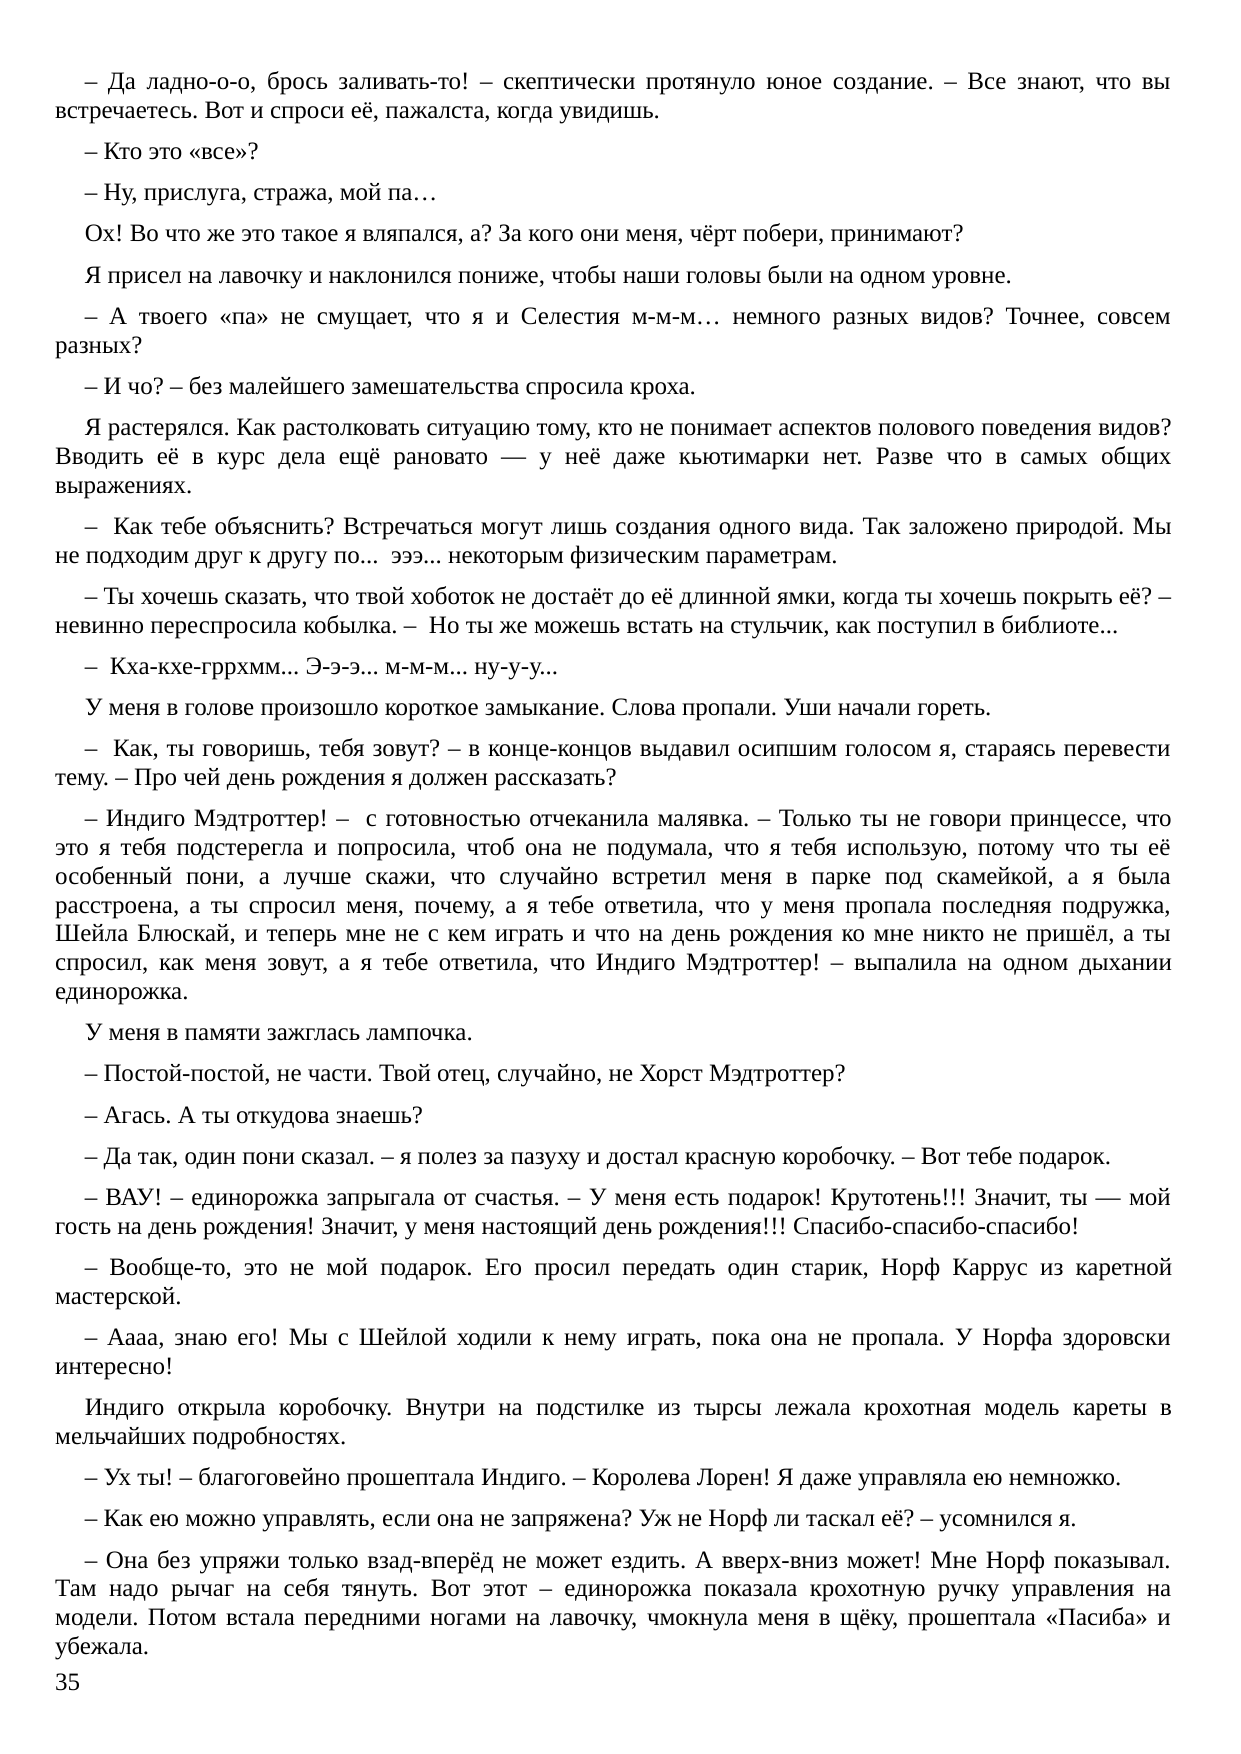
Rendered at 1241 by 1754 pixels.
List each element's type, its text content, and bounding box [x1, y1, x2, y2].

text – Как тебе объяснить? Встречаться могут лишь создания одного вида. Так заложено природой. Мы не подходим друг к другу по... эээ... некоторым физическим параметрам. [55, 511, 1173, 568]
text – А твоего «па» не смущает, что я и Селестия м-м-м… немного разных видов? Точнее, совсем разных? [55, 301, 1173, 358]
text – Аааа, знаю его! Мы с Шейлой ходили к нему играть, пока она не пропала. У Норфа здоровски интересно! [55, 1322, 1173, 1380]
text – Ты хочешь сказать, что твой хоботок не достаёт до её длинной ямки, когда ты хочешь покрыть её? – невинно переспросила кобылка. – Но ты же можешь встать на стульчик, как поступил в библиоте... [55, 581, 1173, 638]
text – ВАУ! – единорожка запрыгала от счастья. – У меня есть подарок! Крутотень!!! Значит, ты — мой гость на день рождения! Значит, у меня настоящий день рождения!!! Спасибо-спасибо-спасибо! [55, 1182, 1173, 1240]
text У меня в памяти зажглась лампочка. [55, 1017, 1173, 1046]
text – Индиго Мэдтроттер! – с готовностью отчеканила малявка. – Только ты не говори принцессе, что это я тебя подстерегла и попросила, чтоб она не подумала, что я тебя использую, потому что ты её особенный пони, а лучше скажи, что случайно встретил меня в парке под скамейкой, а я была расстроена, а ты спросил меня, почему, а я тебе ответила, что у меня пропала последняя подружка, Шейла Блюскай, и теперь мне не с кем играть и что на день рождения ко мне никто не пришёл, а ты спросил, как меня зовут, а я тебе ответила, что Индиго Мэдтроттер! – выпалила на одном дыхании единорожка. [55, 803, 1173, 1005]
text Я присел на лавочку и наклонился пониже, чтобы наши головы были на одном уровне. [55, 260, 1173, 288]
text – Как ею можно управлять, если она не запряжена? Уж не Норф ли таскал её? – усомнился я. [55, 1503, 1173, 1532]
text Ох! Во что же это такое я вляпался, а? За кого они меня, чёрт побери, принимают? [55, 218, 1173, 247]
text – Она без упряжи только взад-вперёд не может ездить. А вверх-вниз может! Мне Норф показывал. Там надо рычаг на себя тянуть. Вот этот – единорожка показала крохотную ручку управления на модели. Потом встала передними ногами на лавочку, чмокнула меня в щёку, прошептала «Пасиба» и убежала. [55, 1545, 1173, 1660]
text У меня в голове произошло короткое замыкание. Слова пропали. Уши начали гореть. [55, 692, 1173, 721]
text Я растерялся. Как растолковать ситуацию тому, кто не понимает аспектов полового поведения видов? Вводить её в курс дела ещё рановато — у неё даже кьютимарки нет. Разве что в самых общих выражениях. [55, 412, 1173, 498]
text – Да так, один пони сказал. – я полез за пазуху и достал красную коробочку. – Вот тебе подарок. [55, 1141, 1173, 1170]
text – Постой-постой, не части. Твой отец, случайно, не Хорст Мэдтроттер? [55, 1058, 1173, 1087]
text – Ну, прислуга, стража, мой па… [55, 177, 1173, 206]
text – Да ладно-о-о, брось заливать-то! – скептически протянуло юное создание. – Все знают, что вы встречаетесь. Вот и спроси её, пажалста, когда увидишь. [55, 66, 1173, 123]
text – Агась. А ты откудова знаешь? [55, 1100, 1173, 1128]
text – И чо? – без малейшего замешательства спросила кроха. [55, 371, 1173, 400]
text – Ух ты! – благоговейно прошептала Индиго. – Королева Лорен! Я даже управляла ею немножко. [55, 1462, 1173, 1491]
text – Как, ты говоришь, тебя зовут? – в конце-концов выдавил осипшим голосом я, стараясь перевести тему. – Про чей день рождения я должен рассказать? [55, 733, 1173, 791]
text – Вообще-то, это не мой подарок. Его просил передать один старик, Норф Каррус из каретной мастерской. [55, 1252, 1173, 1310]
text Индиго открыла коробочку. Внутри на подстилке из тырсы лежала крохотная модель кареты в мельчайших подробностях. [55, 1392, 1173, 1450]
text – Кто это «все»? [55, 136, 1173, 165]
text – Кха-кхе-гррхмм... Э-э-э... м-м-м... ну-у-у... [55, 651, 1173, 680]
